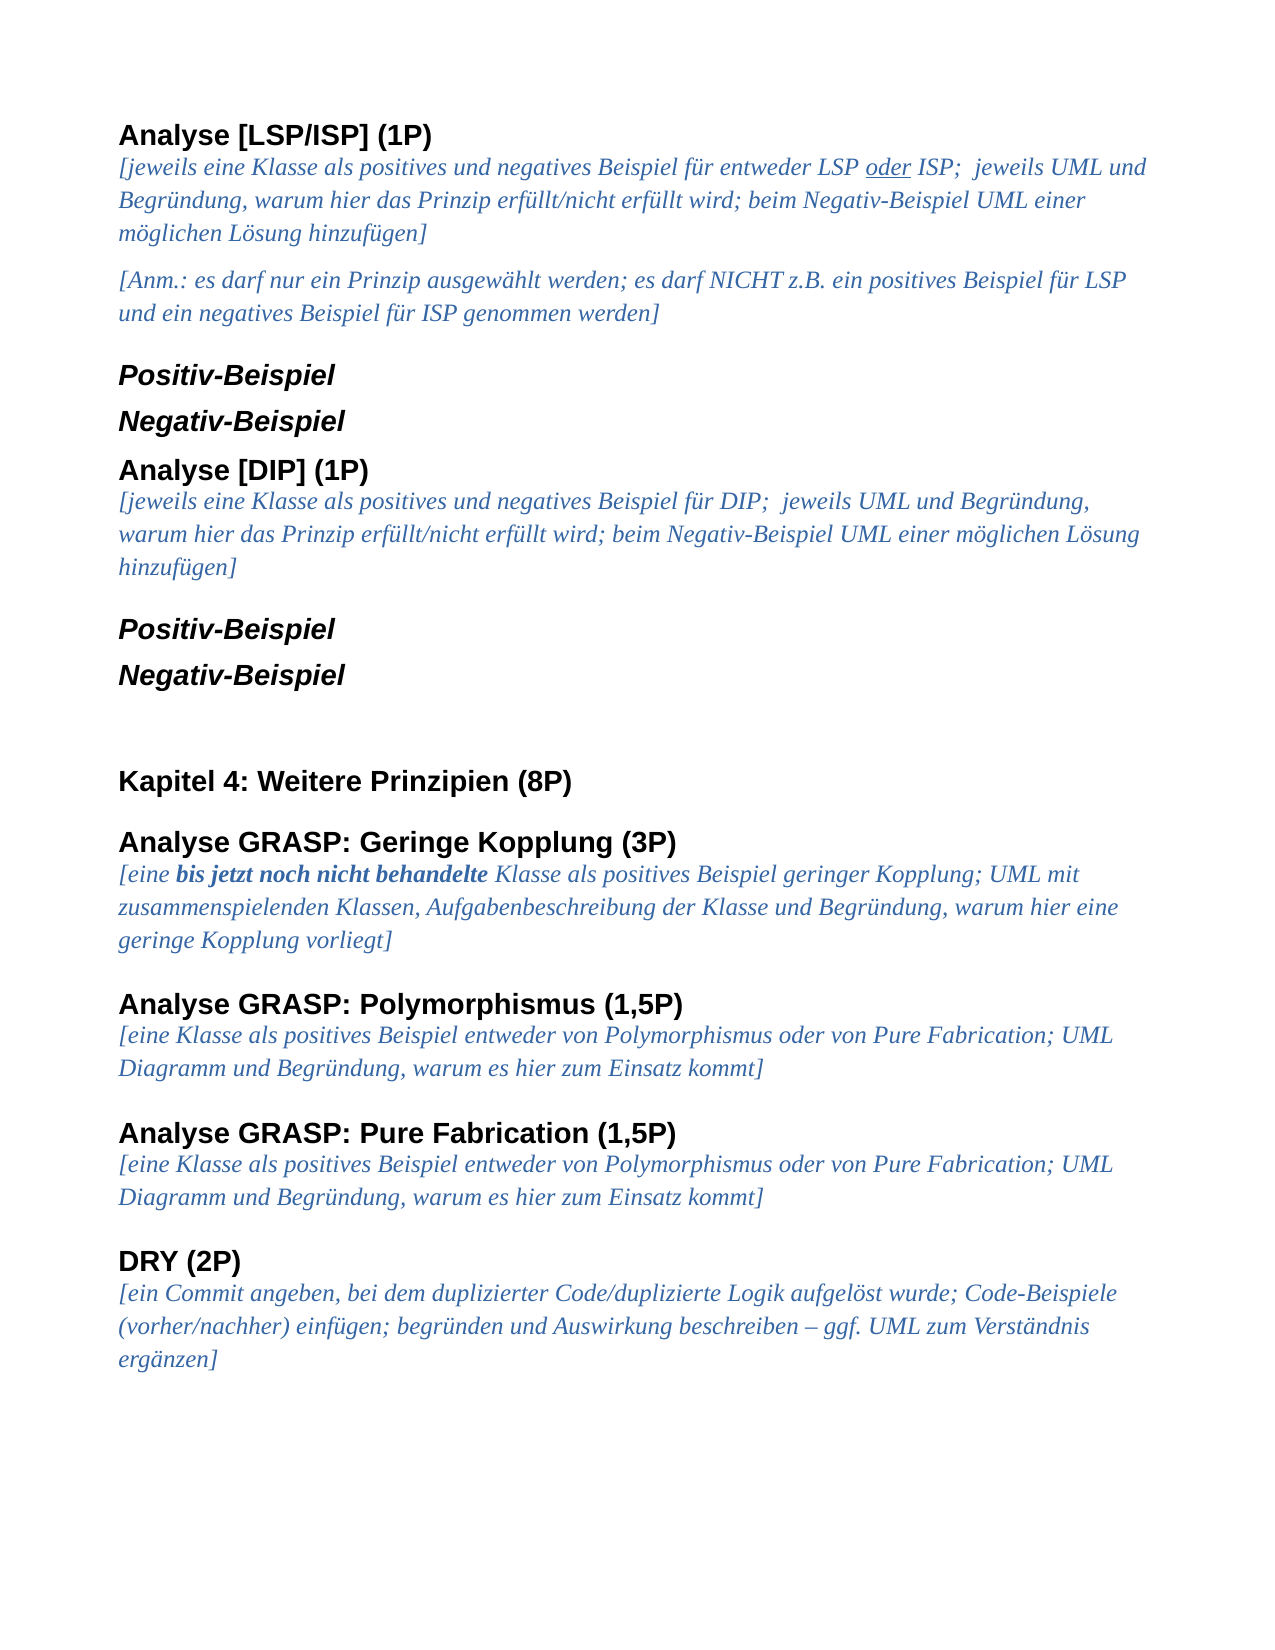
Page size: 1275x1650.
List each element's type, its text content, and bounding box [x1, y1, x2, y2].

subtitle Analyse GRASP: Polymorphismus (1,5P) [118, 987, 1157, 1020]
text [eine bis jetzt noch nicht behandelte Klasse als positives Beispiel geringer Kopplung; UML mit zusammenspielenden Klassen, Aufgabenbeschreibung der Klasse und Begründung, warum hier eine geringe Kopplung vorliegt] [118, 859, 1157, 953]
subtitle Positiv-Beispiel [118, 612, 1157, 646]
text [eine Klasse als positives Beispiel entweder von Polymorphismus oder von Pure Fabrication; UML Diagramm und Begründung, warum es hier zum Einsatz kommt] [118, 1149, 1157, 1211]
text [ein Commit angeben, bei dem duplizierter Code/duplizierte Logik aufgelöst wurde; Code-Beispiele (vorher/nachher) einfügen; begründen und Auswirkung beschreiben – ggf. UML zum Verständnis ergänzen] [118, 1278, 1157, 1373]
subtitle DRY (2P) [118, 1244, 1157, 1278]
subtitle Kapitel 4: Weitere Prinzipien (8P) [118, 764, 1157, 798]
subtitle Analyse GRASP: Geringe Kopplung (3P) [118, 825, 1157, 859]
text [jeweils eine Klasse als positives und negatives Beispiel für DIP; jeweils UML und Begründung, warum hier das Prinzip erfüllt/nicht erfüllt wird; beim Negativ-Beispiel UML einer möglichen Lösung hinzufügen] [118, 486, 1157, 581]
subtitle Negativ-Beispiel [118, 404, 1157, 438]
subtitle Analyse [DIP] (1P) [118, 453, 1157, 486]
subtitle Analyse [LSP/ISP] (1P) [118, 118, 1157, 152]
text [eine Klasse als positives Beispiel entweder von Polymorphismus oder von Pure Fabrication; UML Diagramm und Begründung, warum es hier zum Einsatz kommt] [118, 1020, 1157, 1082]
subtitle Negativ-Beispiel [118, 658, 1157, 692]
text [jeweils eine Klasse als positives und negatives Beispiel für entweder LSP oder ISP; jeweils UML und Begründung, warum hier das Prinzip erfüllt/nicht erfüllt wird; beim Negativ-Beispiel UML einer möglichen Lösung hinzufügen] [118, 152, 1157, 246]
text [Anm.: es darf nur ein Prinzip ausgewählt werden; es darf NICHT z.B. ein positives Beispiel für LSP und ein negatives Beispiel für ISP genommen werden] [118, 265, 1157, 327]
subtitle Positiv-Beispiel [118, 358, 1157, 392]
subtitle Analyse GRASP: Pure Fabrication (1,5P) [118, 1116, 1157, 1149]
